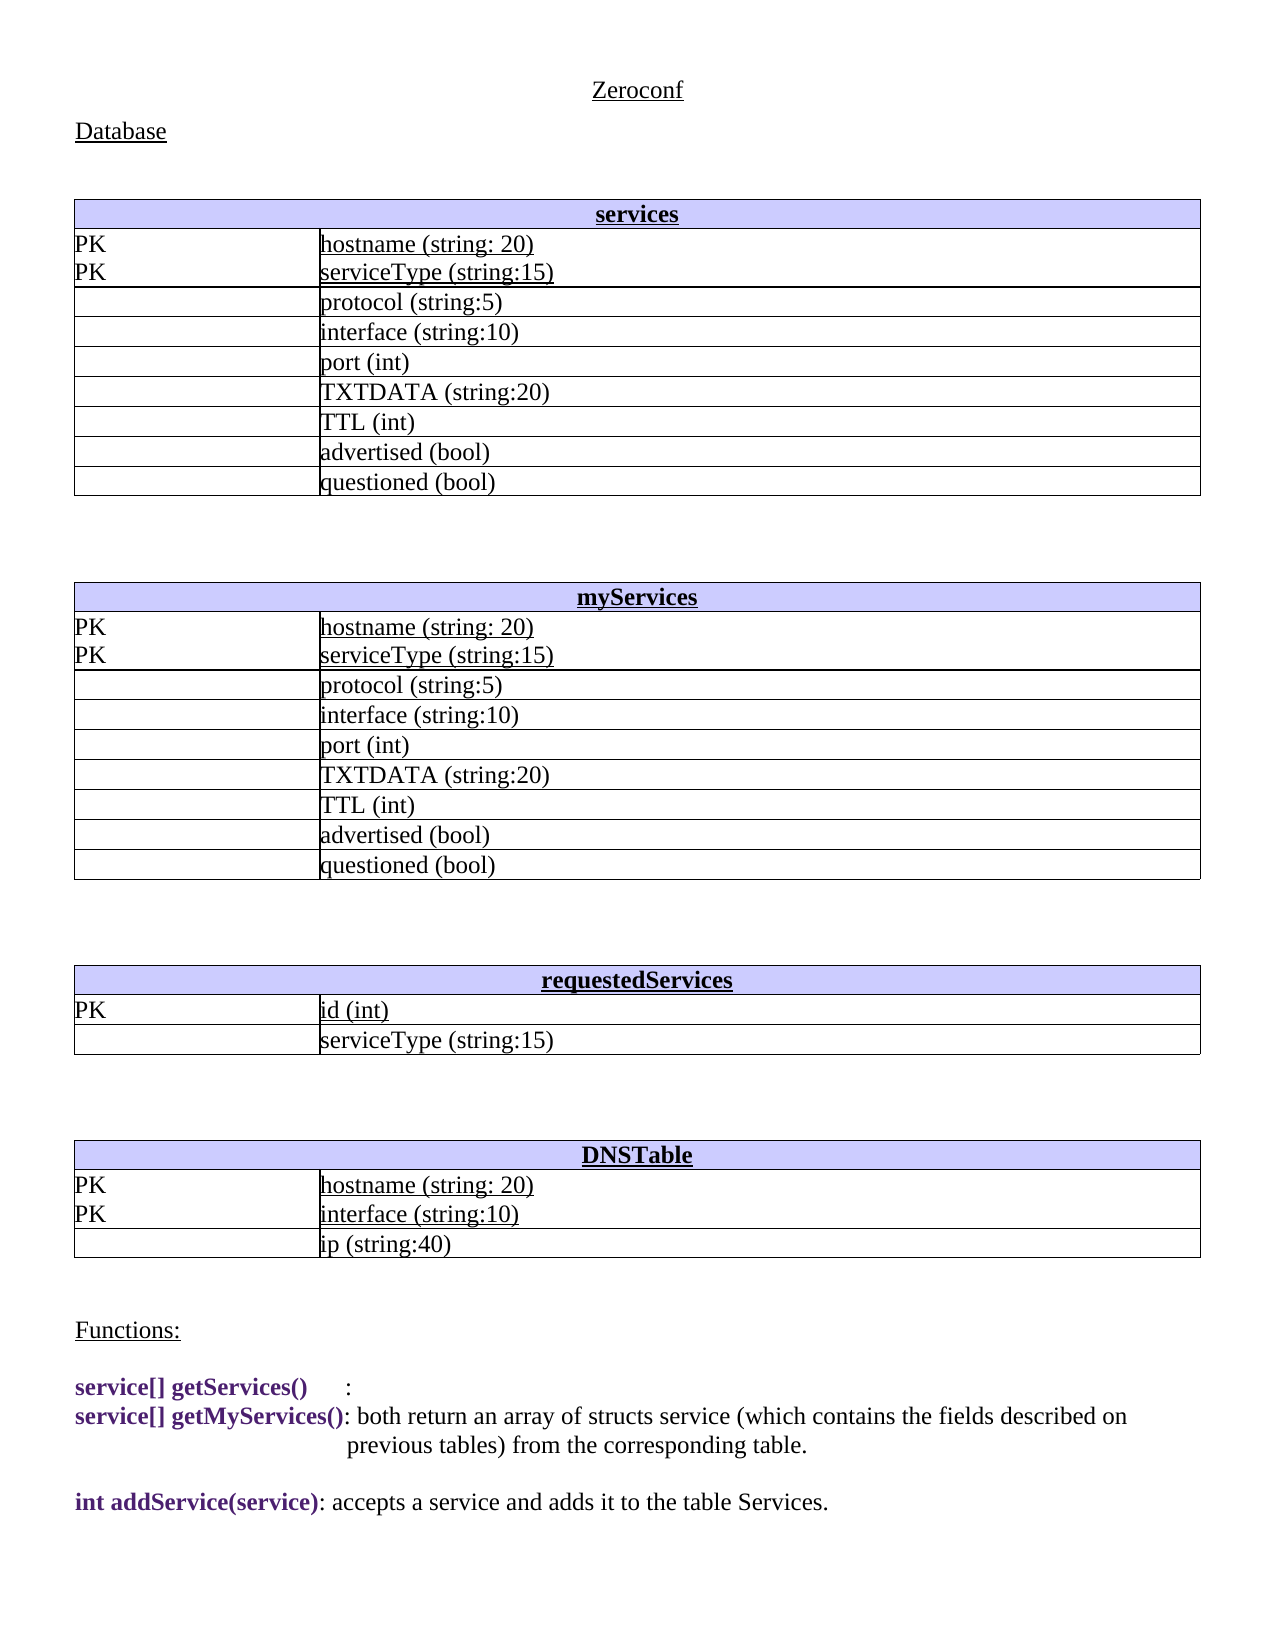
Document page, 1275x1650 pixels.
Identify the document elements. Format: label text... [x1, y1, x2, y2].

table_cell [75, 467, 319, 495]
table_cell [75, 820, 319, 849]
table_cell port (int) [321, 347, 1200, 376]
text service[] getServices() : [75, 1372, 1200, 1401]
table_cell hostname (string: 20) serviceType (string:15) [321, 229, 1200, 286]
table_cell PK PK [75, 229, 319, 286]
table_cell protocol (string:5) [321, 288, 1200, 316]
table_cell [75, 700, 319, 729]
table_cell [75, 377, 319, 406]
text int addService(service): accepts a service and adds it to the table Services. [75, 1487, 1200, 1516]
table_header requestedServices [75, 966, 1200, 994]
table_cell TTL (int) [321, 407, 1200, 436]
table_cell [75, 1229, 319, 1257]
text Functions: [75, 1315, 1200, 1344]
table_cell hostname (string: 20) interface (string:10) [321, 1170, 1200, 1228]
table_cell [75, 437, 319, 466]
table_cell [75, 790, 319, 819]
text service[] getMyServices(): both return an array of structs service (which contains the fields described on previous tables) from the corresponding table. [75, 1401, 1200, 1459]
text Zeroconf [75, 75, 1200, 104]
table_cell protocol (string:5) [321, 671, 1200, 699]
table_cell advertised (bool) [321, 820, 1200, 849]
table_cell [75, 1025, 319, 1054]
table_cell serviceType (string:15) [321, 1025, 1200, 1054]
table_cell hostname (string: 20) serviceType (string:15) [321, 612, 1200, 669]
table_cell [75, 347, 319, 376]
table_cell PK [75, 995, 319, 1024]
table_header DNSTable [75, 1141, 1200, 1169]
text Database [75, 116, 1200, 145]
table_cell TXTDATA (string:20) [321, 377, 1200, 406]
table_cell advertised (bool) [321, 437, 1200, 466]
table_cell [75, 671, 319, 699]
table_cell TXTDATA (string:20) [321, 760, 1200, 789]
table_cell [75, 288, 319, 316]
table_cell [75, 850, 319, 879]
table_cell [75, 730, 319, 759]
table_cell PK PK [75, 612, 319, 669]
table_cell id (int) [321, 995, 1200, 1024]
table_header services [75, 200, 1200, 228]
table_cell port (int) [321, 730, 1200, 759]
table_cell questioned (bool) [321, 850, 1200, 879]
table_cell [75, 407, 319, 436]
table_cell PK PK [75, 1170, 319, 1228]
table_header myServices [75, 583, 1200, 611]
table_cell TTL (int) [321, 790, 1200, 819]
table_cell questioned (bool) [321, 467, 1200, 495]
table_cell interface (string:10) [321, 700, 1200, 729]
table_cell ip (string:40) [321, 1229, 1200, 1257]
table_cell [75, 317, 319, 346]
table_cell interface (string:10) [321, 317, 1200, 346]
table_cell [75, 760, 319, 789]
